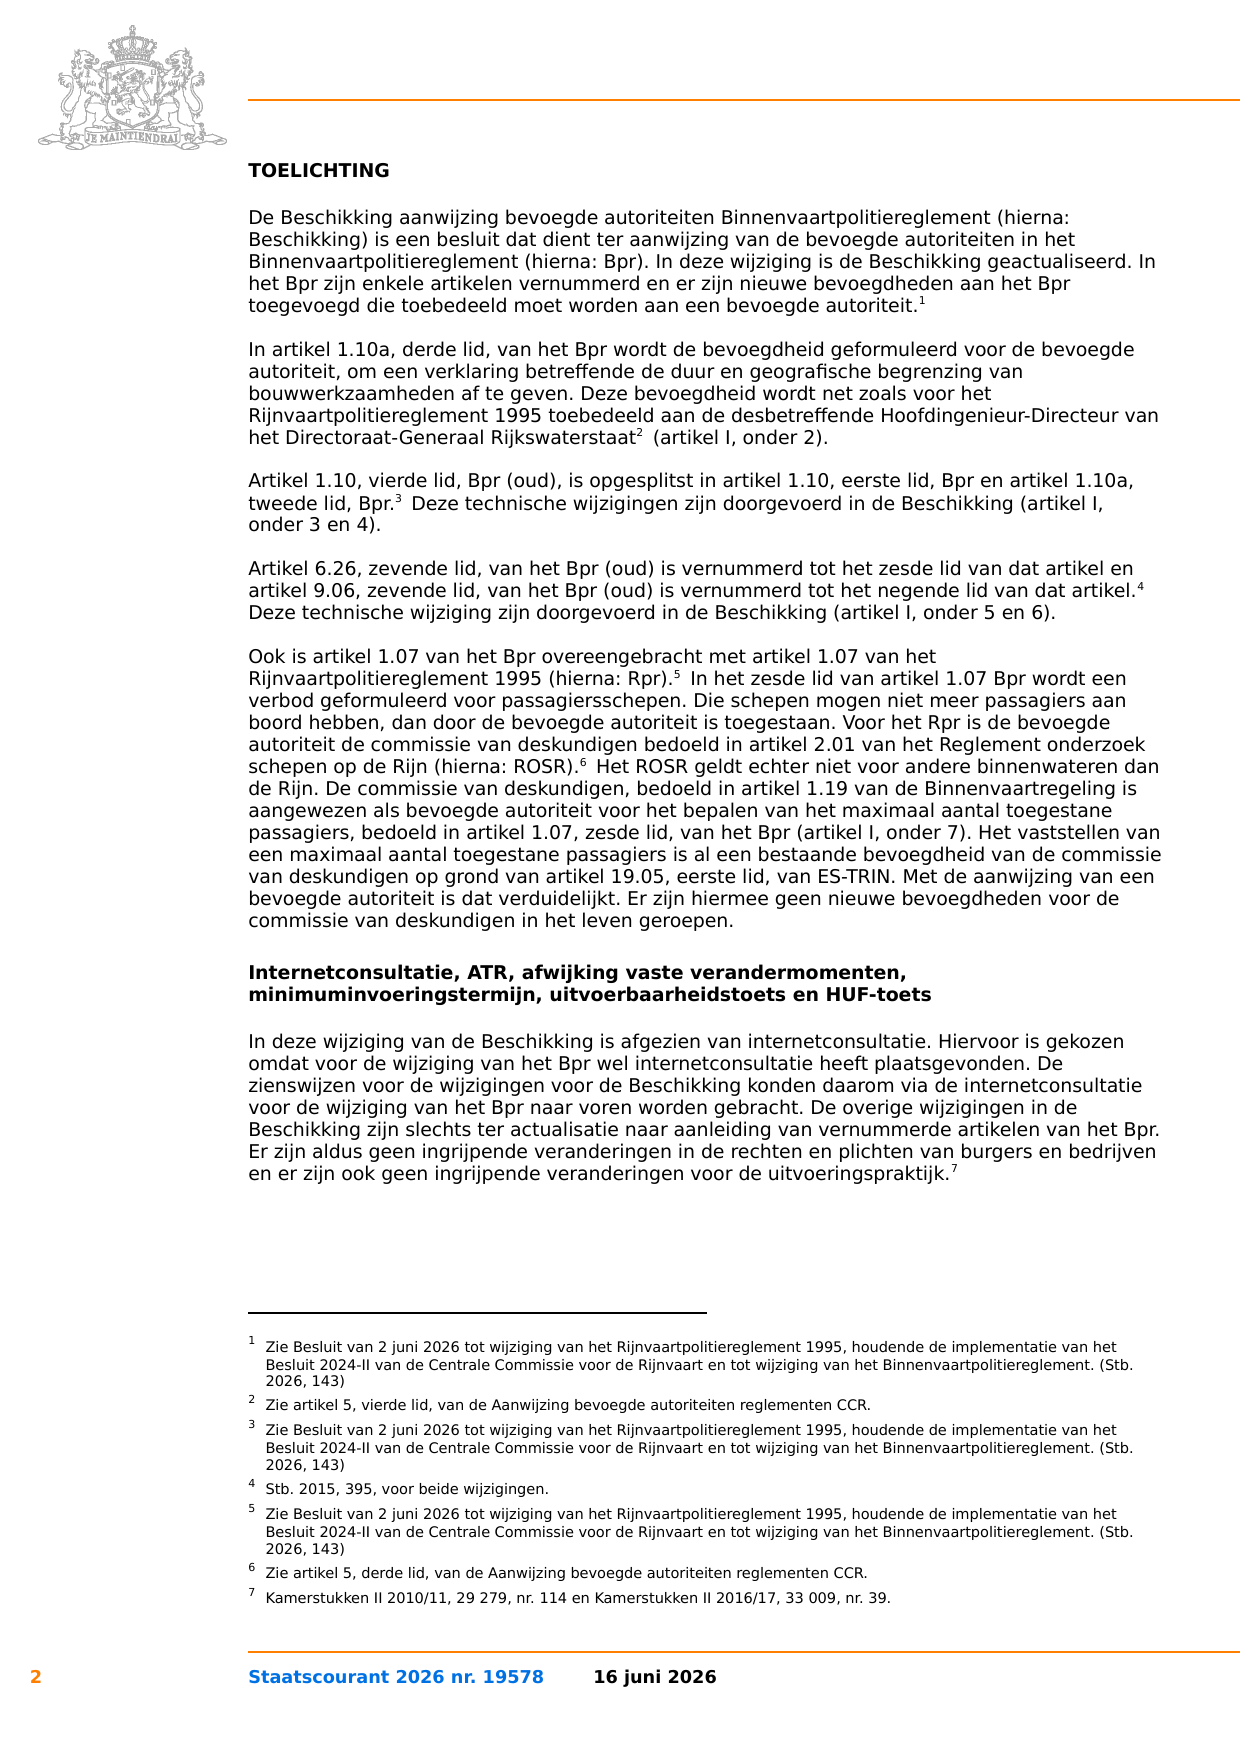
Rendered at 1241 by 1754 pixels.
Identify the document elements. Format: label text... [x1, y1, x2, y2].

text Artikel 1.10, vierde lid, Bpr (oud), is opgesplitst in artikel 1.10, eerste lid, Bpr en artikel 1.10a, tweede lid, Bpr. Deze technische wijzigingen zijn doorgevoerd in de Beschikking (artikel I, onder 3 en 4). [248, 470, 1163, 536]
text Zie Besluit van 2 juni 2026 tot wijziging van het Rijnvaartpolitiereglement 1995, houdende de implementatie van het Besluit 2024-II van de Centrale Commissie voor de Rijnvaart en tot wijziging van het Binnenvaartpolitiereglement. (Stb. 2026, 143) [248, 1334, 1163, 1390]
text Kamerstukken II 2010/11, 29 279, nr. 114 en Kamerstukken II 2016/17, 33 009, nr. 39. [248, 1586, 1163, 1608]
text In artikel 1.10a, derde lid, van het Bpr wordt de bevoegdheid geformuleerd voor de bevoegde autoriteit, om een verklaring betreffende de duur en geografische begrenzing van bouwwerkzaamheden af te geven. Deze bevoegdheid wordt net zoals voor het Rijnvaartpolitiereglement 1995 toebedeeld aan de desbetreffende Hoofdingenieur-Directeur van het Directoraat-Generaal Rijkswaterstaat (artikel I, onder 2). [248, 339, 1163, 448]
text Artikel 6.26, zevende lid, van het Bpr (oud) is vernummerd tot het zesde lid van dat artikel en artikel 9.06, zevende lid, van het Bpr (oud) is vernummerd tot het negende lid van dat artikel. Deze technische wijziging zijn doorgevoerd in de Beschikking (artikel I, onder 5 en 6). [248, 558, 1163, 624]
text In deze wijziging van de Beschikking is afgezien van internetconsultatie. Hiervoor is gekozen omdat voor de wijziging van het Bpr wel internetconsultatie heeft plaatsgevonden. De zienswijzen voor de wijzigingen voor de Beschikking konden daarom via de internetconsultatie voor de wijziging van het Bpr naar voren worden gebracht. De overige wijzigingen in de Beschikking zijn slechts ter actualisatie naar aanleiding van vernummerde artikelen van het Bpr. Er zijn aldus geen ingrijpende veranderingen in de rechten en plichten van burgers en bedrijven en er zijn ook geen ingrijpende veranderingen voor de uitvoeringspraktijk. [248, 1031, 1163, 1184]
text Zie Besluit van 2 juni 2026 tot wijziging van het Rijnvaartpolitiereglement 1995, houdende de implementatie van het Besluit 2024-II van de Centrale Commissie voor de Rijnvaart en tot wijziging van het Binnenvaartpolitiereglement. (Stb. 2026, 143) [248, 1502, 1163, 1558]
subtitle TOELICHTING [248, 160, 1163, 182]
text Ook is artikel 1.07 van het Bpr overeengebracht met artikel 1.07 van het Rijnvaartpolitiereglement 1995 (hierna: Rpr). In het zesde lid van artikel 1.07 Bpr wordt een verbod geformuleerd voor passagiersschepen. Die schepen mogen niet meer passagiers aan boord hebben, dan door de bevoegde autoriteit is toegestaan. Voor het Rpr is de bevoegde autoriteit de commissie van deskundigen bedoeld in artikel 2.01 van het Reglement onderzoek schepen op de Rijn (hierna: ROSR). Het ROSR geldt echter niet voor andere binnenwateren dan de Rijn. De commissie van deskundigen, bedoeld in artikel 1.19 van de Binnenvaartregeling is aangewezen als bevoegde autoriteit voor het bepalen van het maximaal aantal toegestane passagiers, bedoeld in artikel 1.07, zesde lid, van het Bpr (artikel I, onder 7). Het vaststellen van een maximaal aantal toegestane passagiers is al een bestaande bevoegdheid van de commissie van deskundigen op grond van artikel 19.05, eerste lid, van ES-TRIN. Met de aanwijzing van een bevoegde autoriteit is dat verduidelijkt. Er zijn hiermee geen nieuwe bevoegdheden voor de commissie van deskundigen in het leven geroepen. [248, 646, 1163, 932]
text Zie artikel 5, derde lid, van de Aanwijzing bevoegde autoriteiten reglementen CCR. [248, 1561, 1163, 1583]
text Stb. 2015, 395, voor beide wijzigingen. [248, 1477, 1163, 1499]
text Zie Besluit van 2 juni 2026 tot wijziging van het Rijnvaartpolitiereglement 1995, houdende de implementatie van het Besluit 2024-II van de Centrale Commissie voor de Rijnvaart en tot wijziging van het Binnenvaartpolitiereglement. (Stb. 2026, 143) [248, 1418, 1163, 1474]
text De Beschikking aanwijzing bevoegde autoriteiten Binnenvaartpolitiereglement (hierna: Beschikking) is een besluit dat dient ter aanwijzing van de bevoegde autoriteiten in het Binnenvaartpolitiereglement (hierna: Bpr). In deze wijziging is de Beschikking geactualiseerd. In het Bpr zijn enkele artikelen vernummerd en er zijn nieuwe bevoegdheden aan het Bpr toegevoegd die toebedeeld moet worden aan een bevoegde autoriteit. [248, 207, 1163, 317]
text Zie artikel 5, vierde lid, van de Aanwijzing bevoegde autoriteiten reglementen CCR. [248, 1393, 1163, 1415]
picture [38, 25, 227, 150]
subtitle Internetconsultatie, ATR, afwijking vaste verandermomenten, minimuminvoeringstermijn, uitvoerbaarheidstoets en HUF-toets [248, 962, 1163, 1006]
